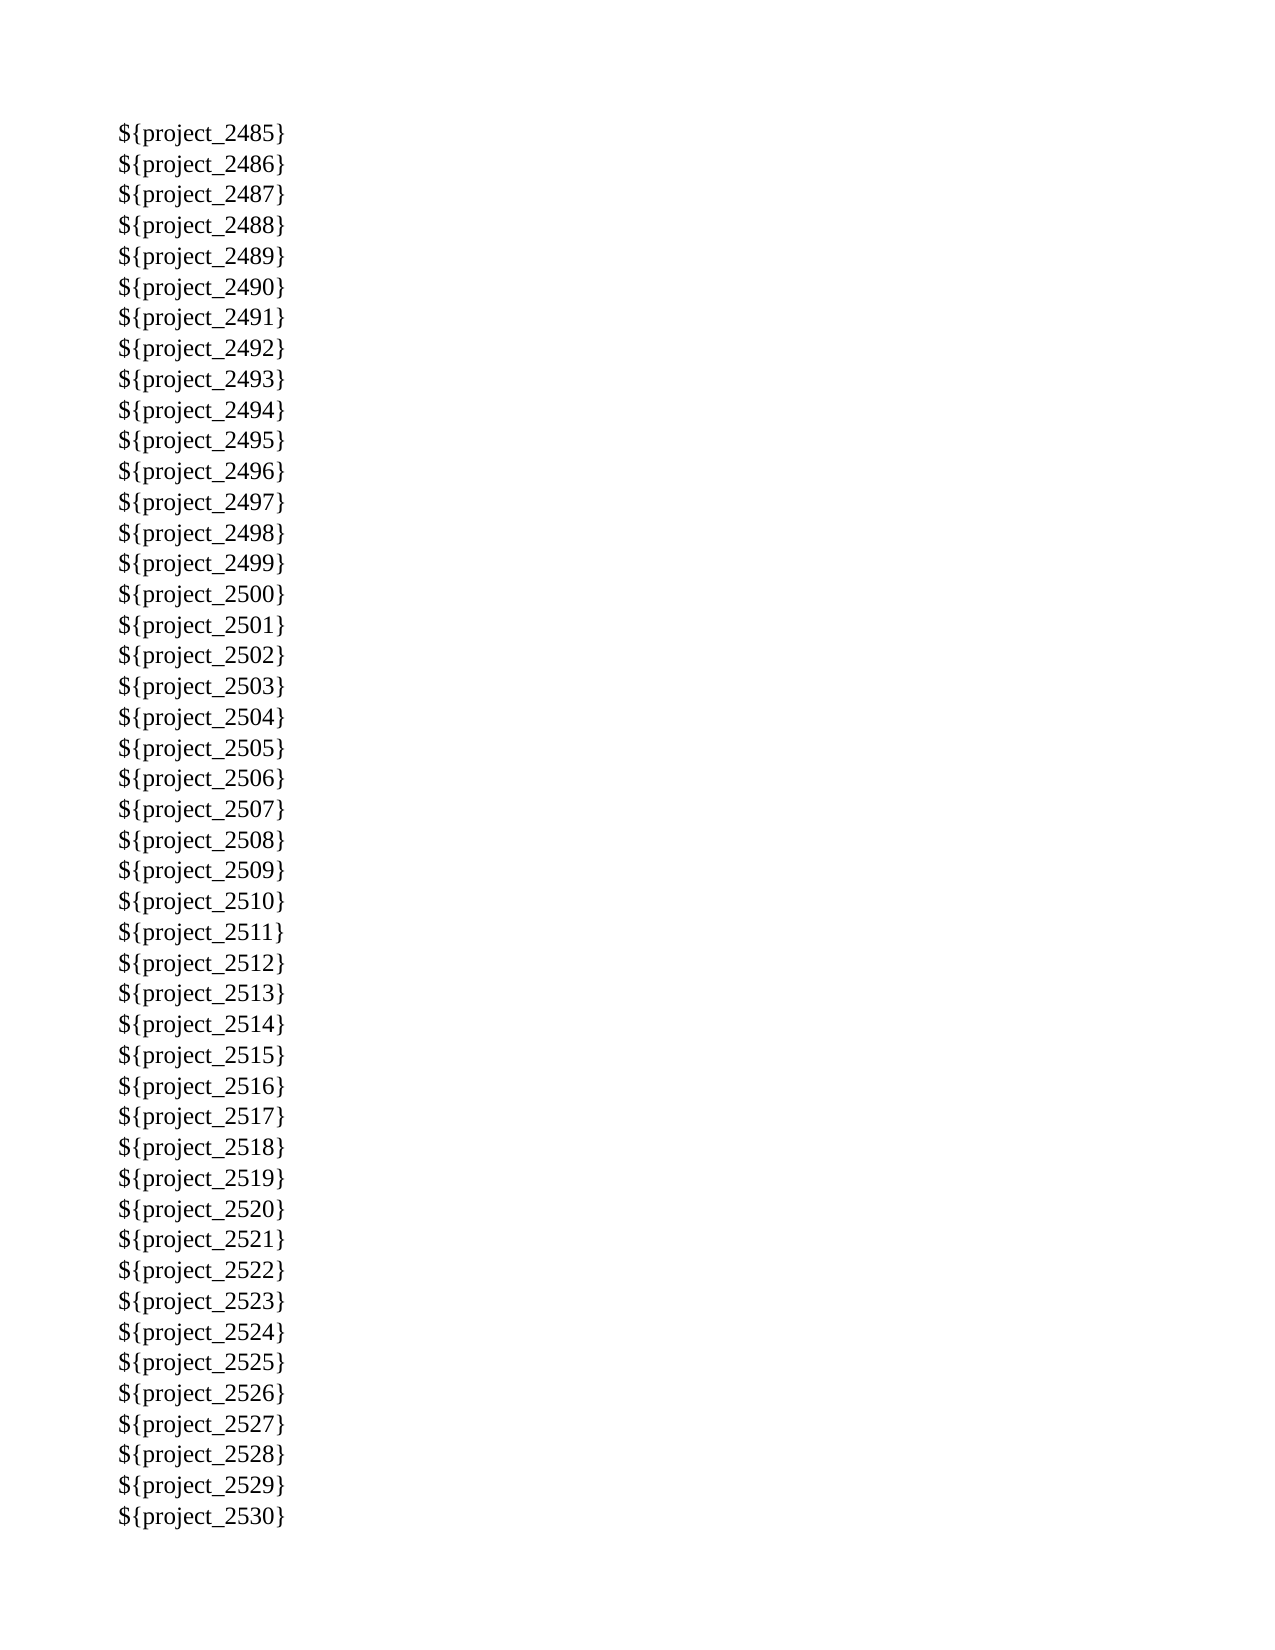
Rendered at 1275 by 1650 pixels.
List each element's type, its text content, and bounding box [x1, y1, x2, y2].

text ${project_2510} [118, 886, 1157, 915]
text ${project_2505} [118, 733, 1157, 761]
text ${project_2526} [118, 1378, 1157, 1407]
text ${project_2485} [118, 118, 1157, 147]
text ${project_2506} [118, 763, 1157, 792]
text ${project_2502} [118, 641, 1157, 669]
text ${project_2512} [118, 948, 1157, 977]
text ${project_2500} [118, 579, 1157, 608]
text ${project_2530} [118, 1501, 1157, 1530]
text ${project_2514} [118, 1009, 1157, 1038]
text ${project_2492} [118, 333, 1157, 362]
text ${project_2497} [118, 487, 1157, 516]
text ${project_2527} [118, 1409, 1157, 1437]
text ${project_2496} [118, 456, 1157, 485]
text ${project_2488} [118, 210, 1157, 239]
text ${project_2525} [118, 1347, 1157, 1376]
text ${project_2524} [118, 1317, 1157, 1345]
text ${project_2499} [118, 548, 1157, 577]
text ${project_2520} [118, 1194, 1157, 1222]
text ${project_2503} [118, 671, 1157, 700]
text ${project_2486} [118, 149, 1157, 178]
text ${project_2513} [118, 978, 1157, 1007]
text ${project_2518} [118, 1132, 1157, 1161]
text ${project_2523} [118, 1286, 1157, 1314]
text ${project_2529} [118, 1470, 1157, 1499]
text ${project_2501} [118, 610, 1157, 638]
text ${project_2522} [118, 1255, 1157, 1284]
text ${project_2516} [118, 1071, 1157, 1099]
text ${project_2487} [118, 179, 1157, 208]
text ${project_2498} [118, 518, 1157, 546]
text ${project_2521} [118, 1224, 1157, 1253]
text ${project_2493} [118, 364, 1157, 393]
text ${project_2515} [118, 1040, 1157, 1069]
text ${project_2495} [118, 425, 1157, 454]
text ${project_2511} [118, 917, 1157, 946]
text ${project_2489} [118, 241, 1157, 270]
text ${project_2490} [118, 272, 1157, 301]
text ${project_2517} [118, 1101, 1157, 1130]
text ${project_2507} [118, 794, 1157, 823]
text ${project_2508} [118, 825, 1157, 854]
text ${project_2494} [118, 395, 1157, 423]
text ${project_2504} [118, 702, 1157, 731]
text ${project_2491} [118, 302, 1157, 331]
text ${project_2519} [118, 1163, 1157, 1192]
text ${project_2509} [118, 856, 1157, 884]
text ${project_2528} [118, 1439, 1157, 1468]
